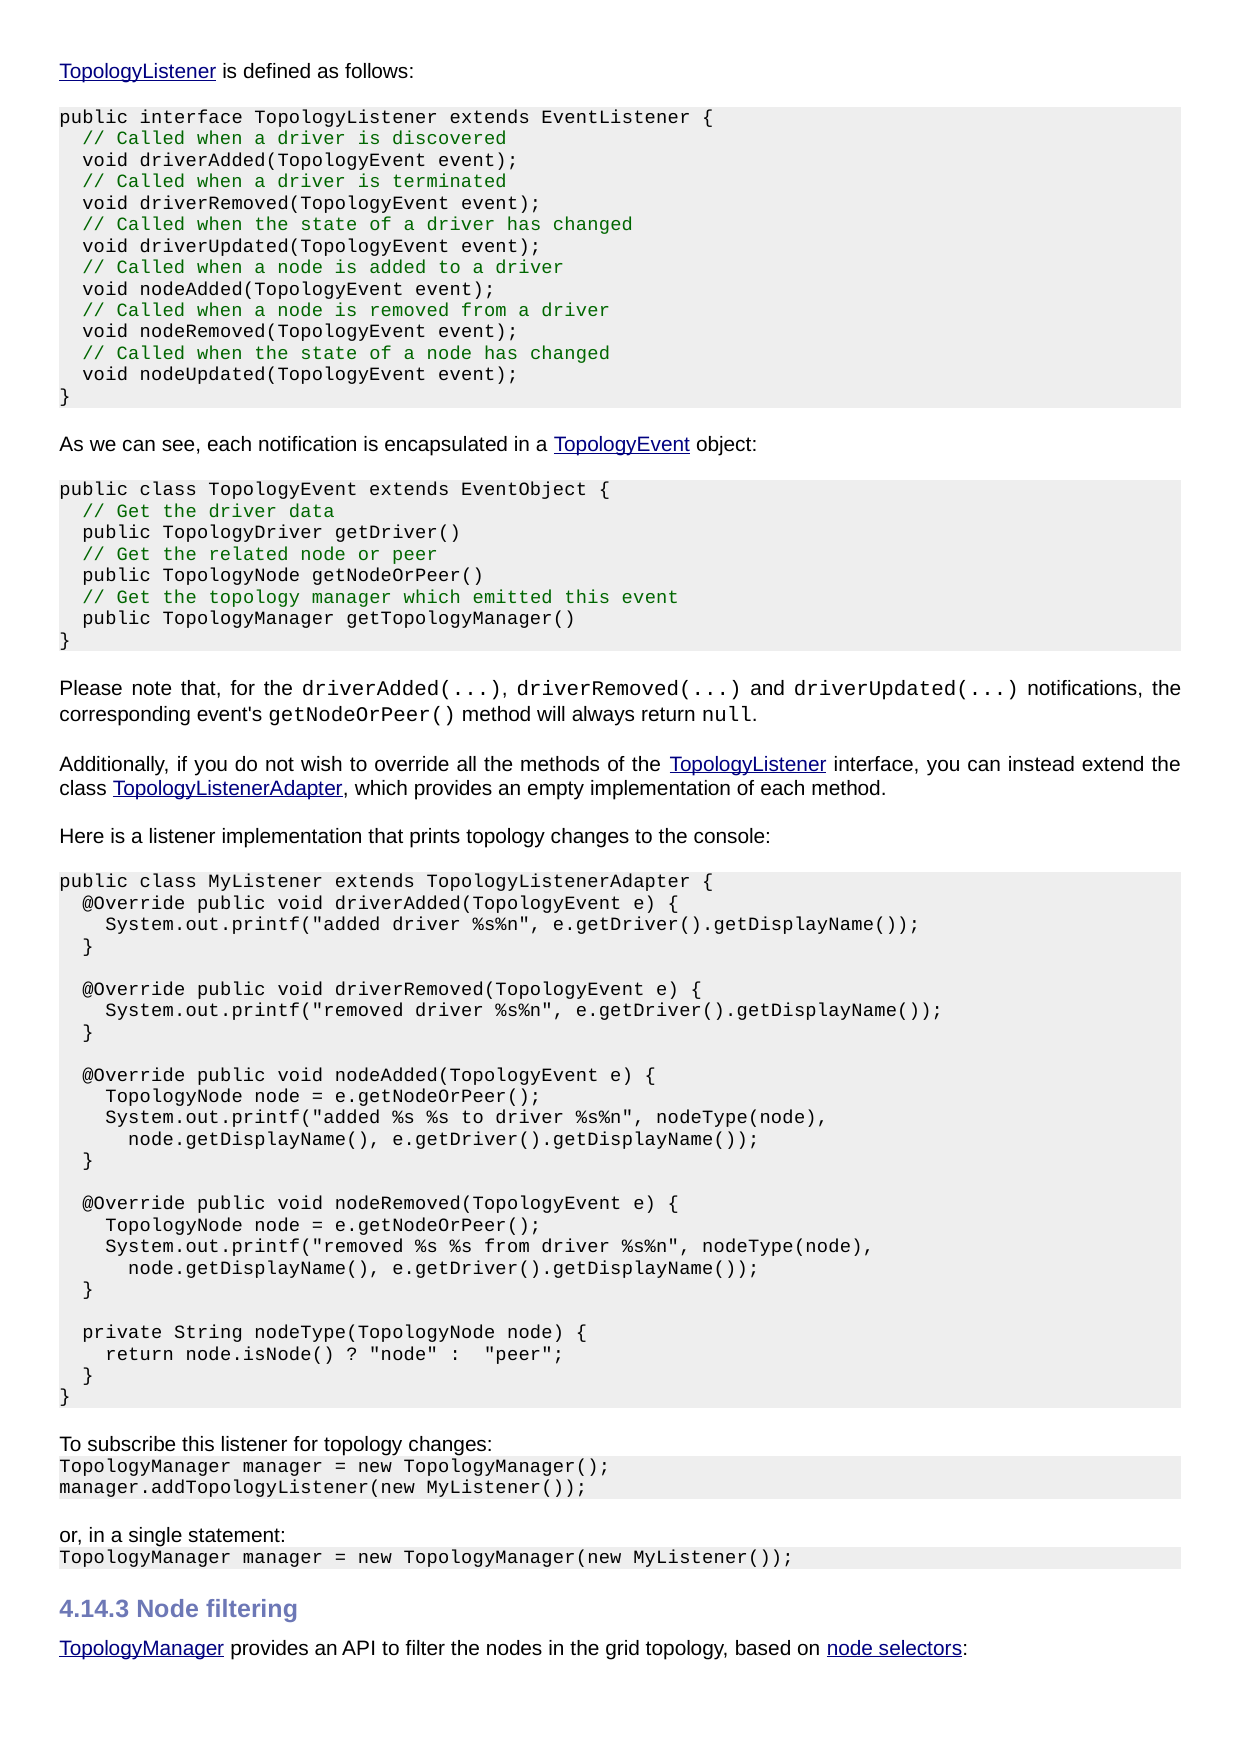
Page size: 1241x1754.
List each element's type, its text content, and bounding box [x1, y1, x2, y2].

text Additionally, if you do not wish to override all the methods of the TopologyListener interface, you can instead extend the class TopologyListenerAdapter, which provides an empty implementation of each method. [59, 751, 1181, 799]
text private String nodeType(TopologyNode node) { [59, 1322, 1181, 1344]
text As we can see, each notification is encapsulated in a TopologyEvent object: [59, 432, 1181, 456]
text TopologyNode node = e.getNodeOrPeer(); [59, 1215, 1181, 1237]
text // Called when a driver is terminated [59, 172, 1181, 193]
text node.getDisplayName(), e.getDriver().getDisplayName()); [59, 1258, 1181, 1279]
text TopologyManager manager = new TopologyManager(); [59, 1456, 1181, 1478]
text // Get the topology manager which emitted this event [59, 587, 1181, 608]
text manager.addTopologyListener(new MyListener()); [59, 1478, 1181, 1499]
text node.getDisplayName(), e.getDriver().getDisplayName()); [59, 1129, 1181, 1151]
text // Called when a driver is discovered [59, 129, 1181, 150]
text } [59, 1387, 1181, 1408]
text void nodeUpdated(TopologyEvent event); [59, 365, 1181, 386]
text } [59, 1279, 1181, 1301]
text public class TopologyEvent extends EventObject { [59, 480, 1181, 501]
text System.out.printf("removed driver %s%n", e.getDriver().getDisplayName()); [59, 1001, 1181, 1022]
text // Called when a node is added to a driver [59, 257, 1181, 279]
text void driverUpdated(TopologyEvent event); [59, 236, 1181, 257]
text void nodeRemoved(TopologyEvent event); [59, 322, 1181, 343]
subtitle Node filtering [59, 1594, 1181, 1623]
text @Override public void nodeRemoved(TopologyEvent e) { [59, 1194, 1181, 1215]
text TopologyNode node = e.getNodeOrPeer(); [59, 1086, 1181, 1108]
text // Called when a node is removed from a driver [59, 300, 1181, 322]
text Here is a listener implementation that prints topology changes to the console: [59, 824, 1181, 848]
text void driverRemoved(TopologyEvent event); [59, 193, 1181, 214]
text // Get the related node or peer [59, 544, 1181, 566]
text @Override public void driverAdded(TopologyEvent e) { [59, 893, 1181, 915]
text System.out.printf("added driver %s%n", e.getDriver().getDisplayName()); [59, 915, 1181, 936]
text } [59, 386, 1181, 408]
text public TopologyNode getNodeOrPeer() [59, 566, 1181, 587]
text TopologyManager manager = new TopologyManager(new MyListener()); [59, 1547, 1181, 1569]
text } [59, 936, 1181, 958]
text System.out.printf("removed %s %s from driver %s%n", nodeType(node), [59, 1237, 1181, 1258]
text } [59, 630, 1181, 651]
text // Called when the state of a driver has changed [59, 214, 1181, 236]
text public interface TopologyListener extends EventListener { [59, 107, 1181, 129]
text Please note that, for the driverAdded(...), driverRemoved(...) and driverUpdated(...) notifications, the corresponding event's getNodeOrPeer() method will always return null. [59, 676, 1181, 727]
text public TopologyDriver getDriver() [59, 523, 1181, 544]
text or, in a single statement: [59, 1523, 1181, 1547]
text void driverAdded(TopologyEvent event); [59, 150, 1181, 172]
text To subscribe this listener for topology changes: [59, 1432, 1181, 1456]
text System.out.printf("added %s %s to driver %s%n", nodeType(node), [59, 1108, 1181, 1129]
text // Called when the state of a node has changed [59, 343, 1181, 365]
text void nodeAdded(TopologyEvent event); [59, 279, 1181, 300]
text return node.isNode() ? "node" : "peer"; [59, 1344, 1181, 1365]
text } [59, 1365, 1181, 1387]
text TopologyListener is defined as follows: [59, 59, 1181, 83]
text TopologyManager provides an API to filter the nodes in the grid topology, based on node selectors: [59, 1635, 1181, 1659]
text // Get the driver data [59, 501, 1181, 523]
text } [59, 1022, 1181, 1043]
text } [59, 1151, 1181, 1172]
text public TopologyManager getTopologyManager() [59, 608, 1181, 630]
text public class MyListener extends TopologyListenerAdapter { [59, 872, 1181, 893]
text @Override public void driverRemoved(TopologyEvent e) { [59, 979, 1181, 1001]
text @Override public void nodeAdded(TopologyEvent e) { [59, 1065, 1181, 1086]
